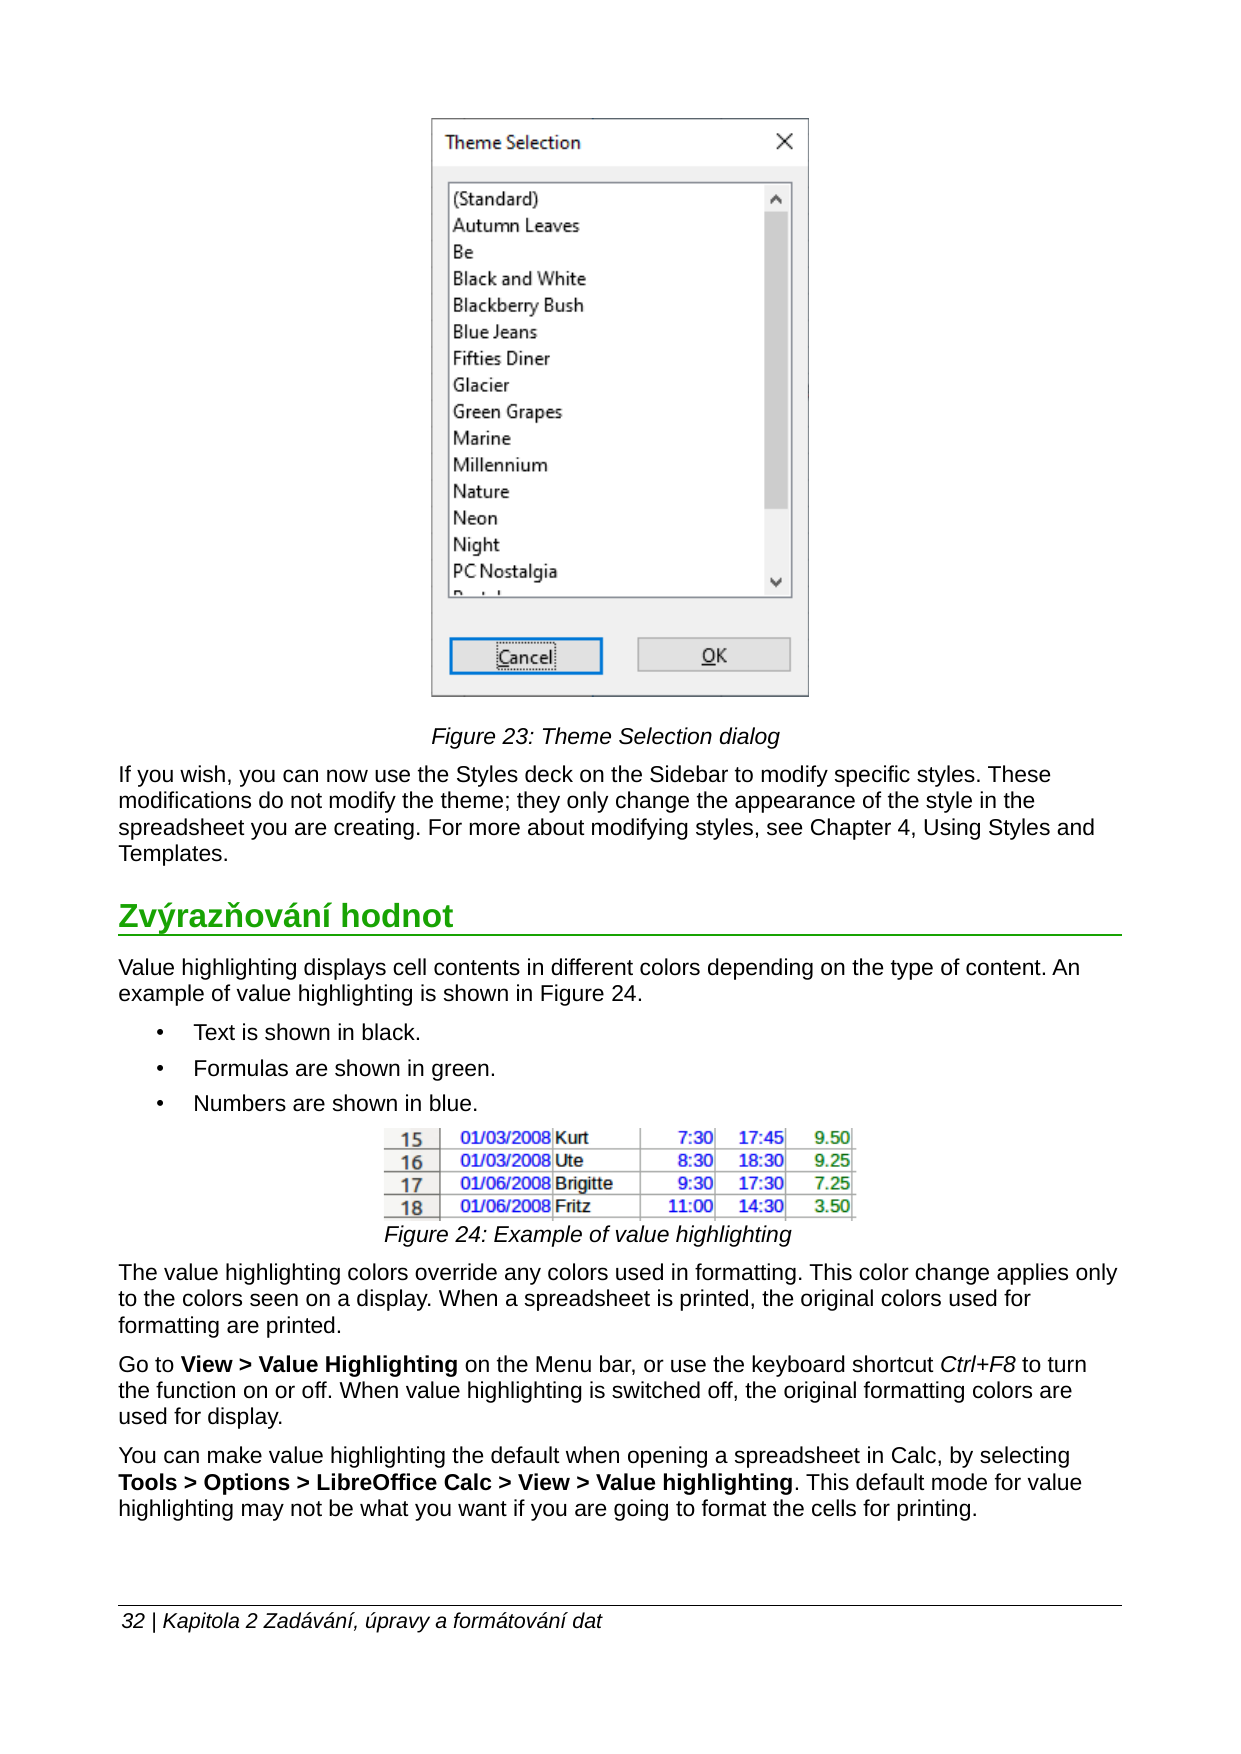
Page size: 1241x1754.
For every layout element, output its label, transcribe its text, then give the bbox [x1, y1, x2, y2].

subtitle Zvýrazňování hodnot [118, 896, 1122, 934]
picture [431, 118, 809, 697]
list Text is shown in black. [156, 1019, 1122, 1046]
text Value highlighting displays cell contents in different colors depending on the type of content. An example of value highlighting is shown in Figure 24. [118, 954, 1122, 1007]
text You can make value highlighting the default when opening a spreadsheet in Calc, by selecting Tools > Options > LibreOffice Calc > View > Value highlighting. This default mode for value highlighting may not be what you want if you are going to format the cells for printing. [118, 1442, 1122, 1521]
text Figure 24: Example of value highlighting [384, 1221, 856, 1247]
list Formulas are shown in green. [156, 1054, 1122, 1081]
picture [383, 1128, 857, 1221]
text The value highlighting colors override any colors used in formatting. This color change applies only to the colors seen on a display. When a spreadsheet is printed, the original colors used for formatting are printed. [118, 1259, 1122, 1338]
text Figure 23: Theme Selection dialog [431, 697, 809, 749]
text If you wish, you can now use the Styles deck on the Sidebar to modify specific styles. These modifications do not modify the theme; they only change the appearance of the style in the spreadsheet you are creating. For more about modifying styles, see Chapter 4, Using Styles and Templates. [118, 761, 1122, 866]
list Numbers are shown in blue. [156, 1090, 1122, 1116]
text Go to View > Value Highlighting on the Menu bar, or use the keyboard shortcut Ctrl+F8 to turn the function on or off. When value highlighting is switched off, the original formatting colors are used for display. [118, 1351, 1122, 1430]
